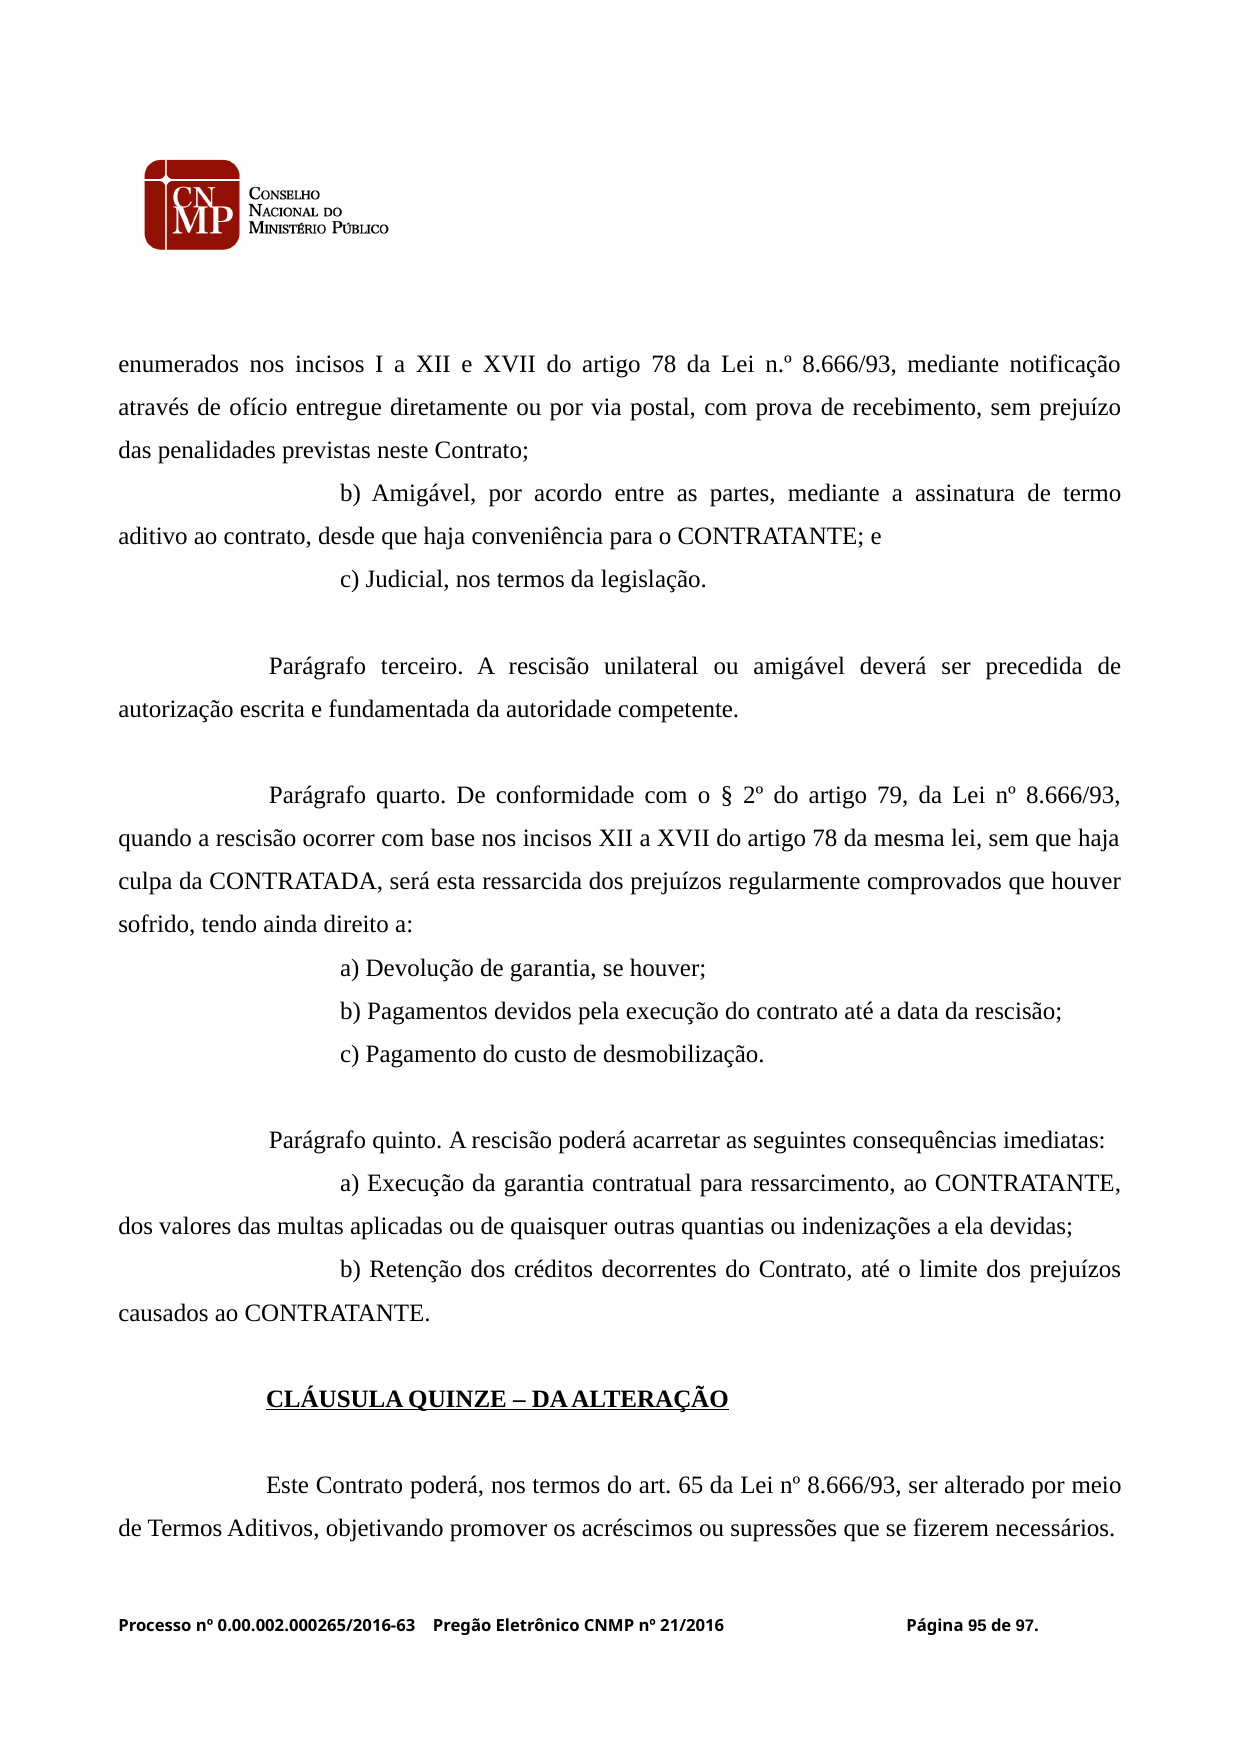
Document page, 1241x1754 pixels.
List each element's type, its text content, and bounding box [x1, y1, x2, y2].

text b) Retenção dos créditos decorrentes do Contrato, até o limite dos prejuízos causados ao CONTRATANTE. [118, 1254, 1122, 1326]
text Parágrafo terceiro. A rescisão unilateral ou amigável deverá ser precedida de autorização escrita e fundamentada da autoridade competente. [118, 651, 1122, 723]
text Este Contrato poderá, nos termos do art. 65 da Lei nº 8.666/93, ser alterado por meio de Termos Aditivos, objetivando promover os acréscimos ou supressões que se fizerem necessários. [118, 1470, 1122, 1542]
text c) Pagamento do custo de desmobilização. [118, 1039, 1122, 1068]
text b) Amigável, por acordo entre as partes, mediante a assinatura de termo aditivo ao contrato, desde que haja conveniência para o CONTRATANTE; e [118, 478, 1122, 550]
text Parágrafo quinto. A rescisão poderá acarretar as seguintes consequências imediatas: [118, 1125, 1122, 1154]
text b) Pagamentos devidos pela execução do contrato até a data da rescisão; [118, 996, 1122, 1024]
picture [118, 146, 398, 265]
text c) Judicial, nos termos da legislação. [118, 564, 1122, 593]
text CLÁUSULA QUINZE – DA ALTERAÇÃO [118, 1384, 1122, 1413]
text enumerados nos incisos I a XII e XVII do artigo 78 da Lei n.º 8.666/93, mediante notificação através de ofício entregue diretamente ou por via postal, com prova de recebimento, sem prejuízo das penalidades previstas neste Contrato; [118, 349, 1122, 464]
text a) Devolução de garantia, se houver; [118, 953, 1122, 981]
text Parágrafo quarto. De conformidade com o § 2º do artigo 79, da Lei nº 8.666/93, quando a rescisão ocorrer com base nos incisos XII a XVII do artigo 78 da mesma lei, sem que haja culpa da CONTRATADA, será esta ressarcida dos prejuízos regularmente comprovados que houver sofrido, tendo ainda direito a: [118, 780, 1122, 938]
text a) Execução da garantia contratual para ressarcimento, ao CONTRATANTE, dos valores das multas aplicadas ou de quaisquer outras quantias ou indenizações a ela devidas; [118, 1168, 1122, 1240]
